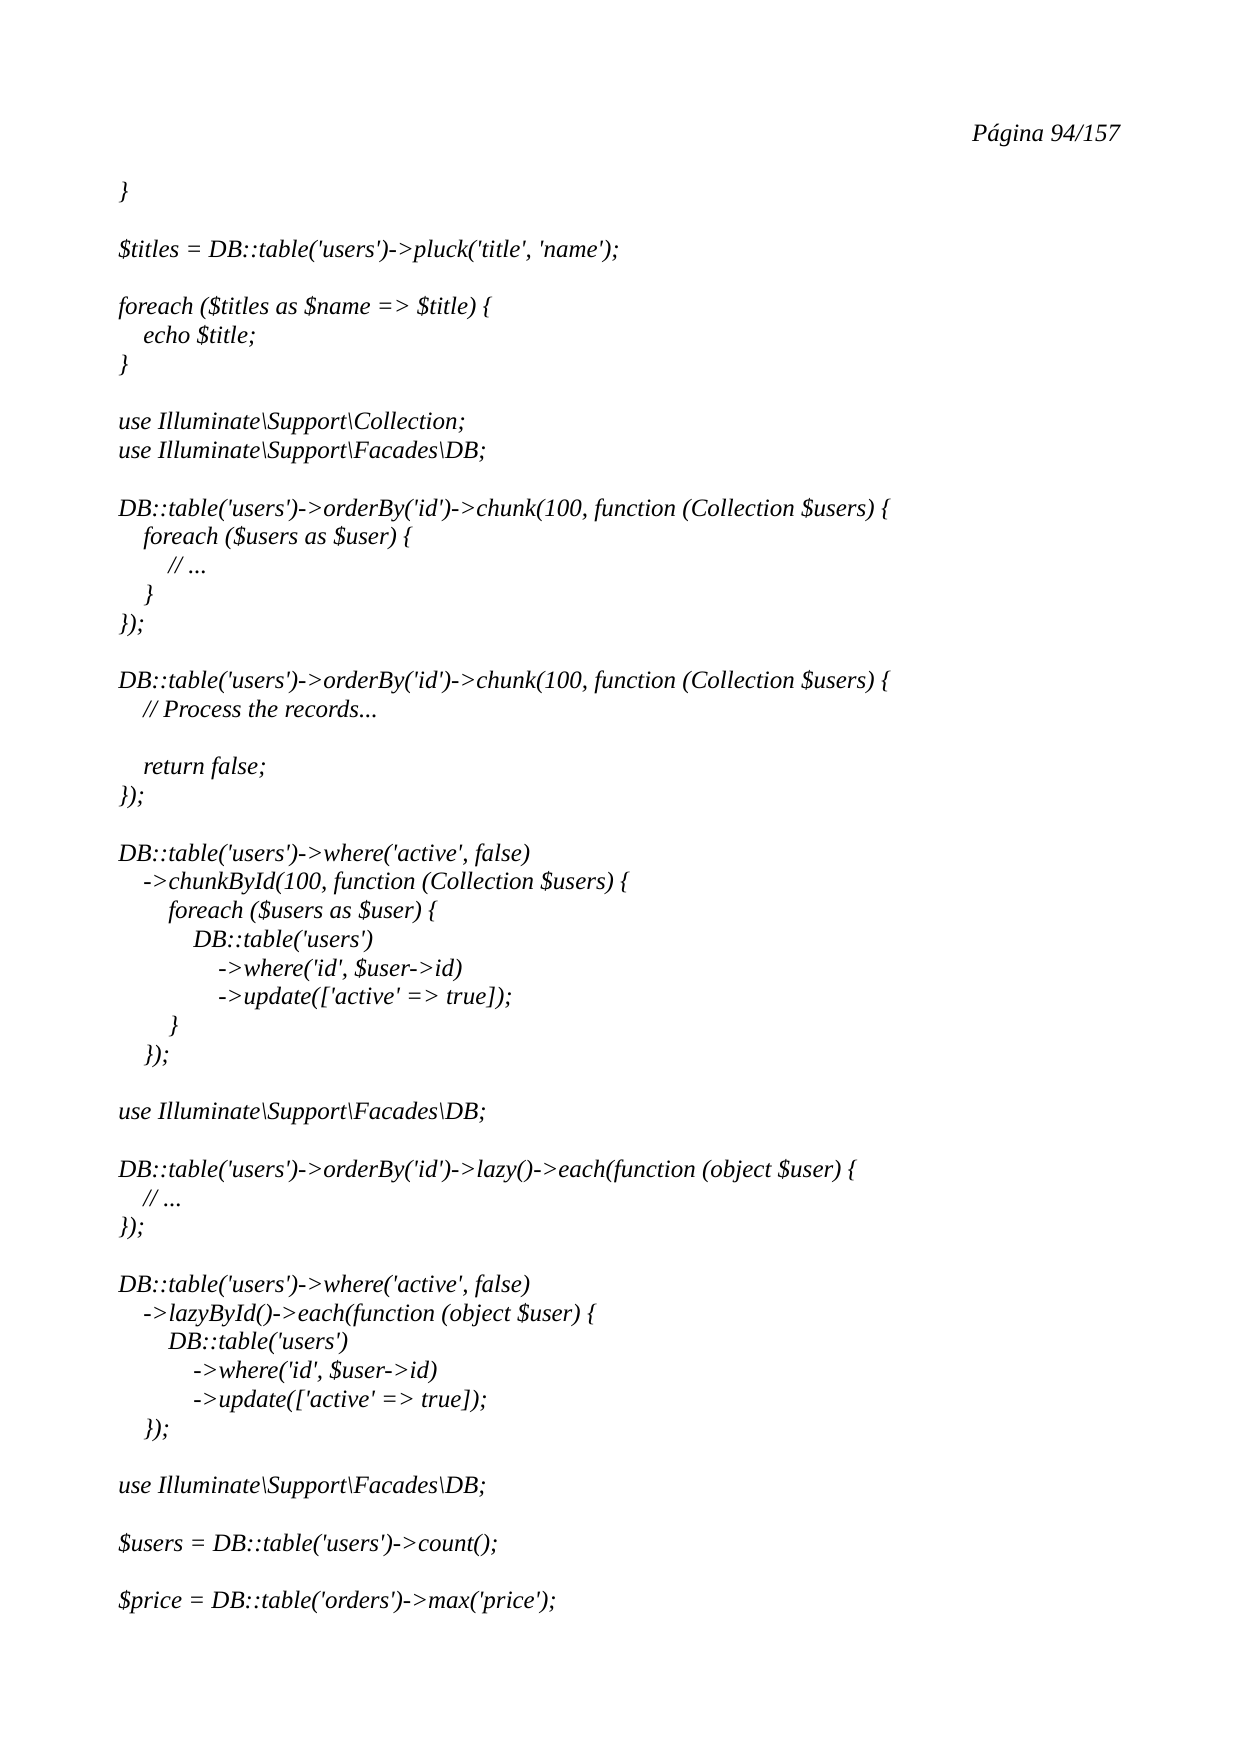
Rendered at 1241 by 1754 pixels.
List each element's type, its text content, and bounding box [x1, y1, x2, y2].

text use Illuminate\Support\Facades\DB; [118, 1096, 1122, 1125]
text DB::table('users')->where('active', false) [118, 838, 1122, 866]
text ->where('id', $user->id) [118, 1355, 1122, 1384]
text ->lazyById()->each(function (object $user) { [118, 1298, 1122, 1326]
text }); [118, 1039, 1122, 1068]
text DB::table('users')->orderBy('id')->lazy()->each(function (object $user) { [118, 1154, 1122, 1183]
text ->update(['active' => true]); [118, 1384, 1122, 1413]
text } [118, 349, 1122, 378]
text // ... [118, 1183, 1122, 1211]
text use Illuminate\Support\Collection; [118, 406, 1122, 435]
text ->where('id', $user->id) [118, 953, 1122, 981]
text use Illuminate\Support\Facades\DB; [118, 1470, 1122, 1499]
text } [118, 1010, 1122, 1039]
text DB::table('users')->orderBy('id')->chunk(100, function (Collection $users) { [118, 493, 1122, 521]
text DB::table('users')->where('active', false) [118, 1269, 1122, 1298]
text ->update(['active' => true]); [118, 981, 1122, 1010]
text DB::table('users') [118, 924, 1122, 953]
text $price = DB::table('orders')->max('price'); [118, 1585, 1122, 1614]
text echo $title; [118, 320, 1122, 349]
text ->chunkById(100, function (Collection $users) { [118, 866, 1122, 895]
text // ... [118, 550, 1122, 579]
text } [118, 176, 1122, 205]
text DB::table('users')->orderBy('id')->chunk(100, function (Collection $users) { [118, 665, 1122, 694]
text foreach ($users as $user) { [118, 895, 1122, 924]
text }); [118, 1211, 1122, 1240]
text }); [118, 780, 1122, 809]
text }); [118, 608, 1122, 636]
text } [118, 579, 1122, 608]
text $titles = DB::table('users')->pluck('title', 'name'); [118, 234, 1122, 263]
text DB::table('users') [118, 1326, 1122, 1355]
text use Illuminate\Support\Facades\DB; [118, 435, 1122, 464]
text foreach ($users as $user) { [118, 521, 1122, 550]
text return false; [118, 751, 1122, 780]
text foreach ($titles as $name => $title) { [118, 291, 1122, 320]
text $users = DB::table('users')->count(); [118, 1528, 1122, 1556]
text }); [118, 1413, 1122, 1441]
text // Process the records... [118, 694, 1122, 723]
